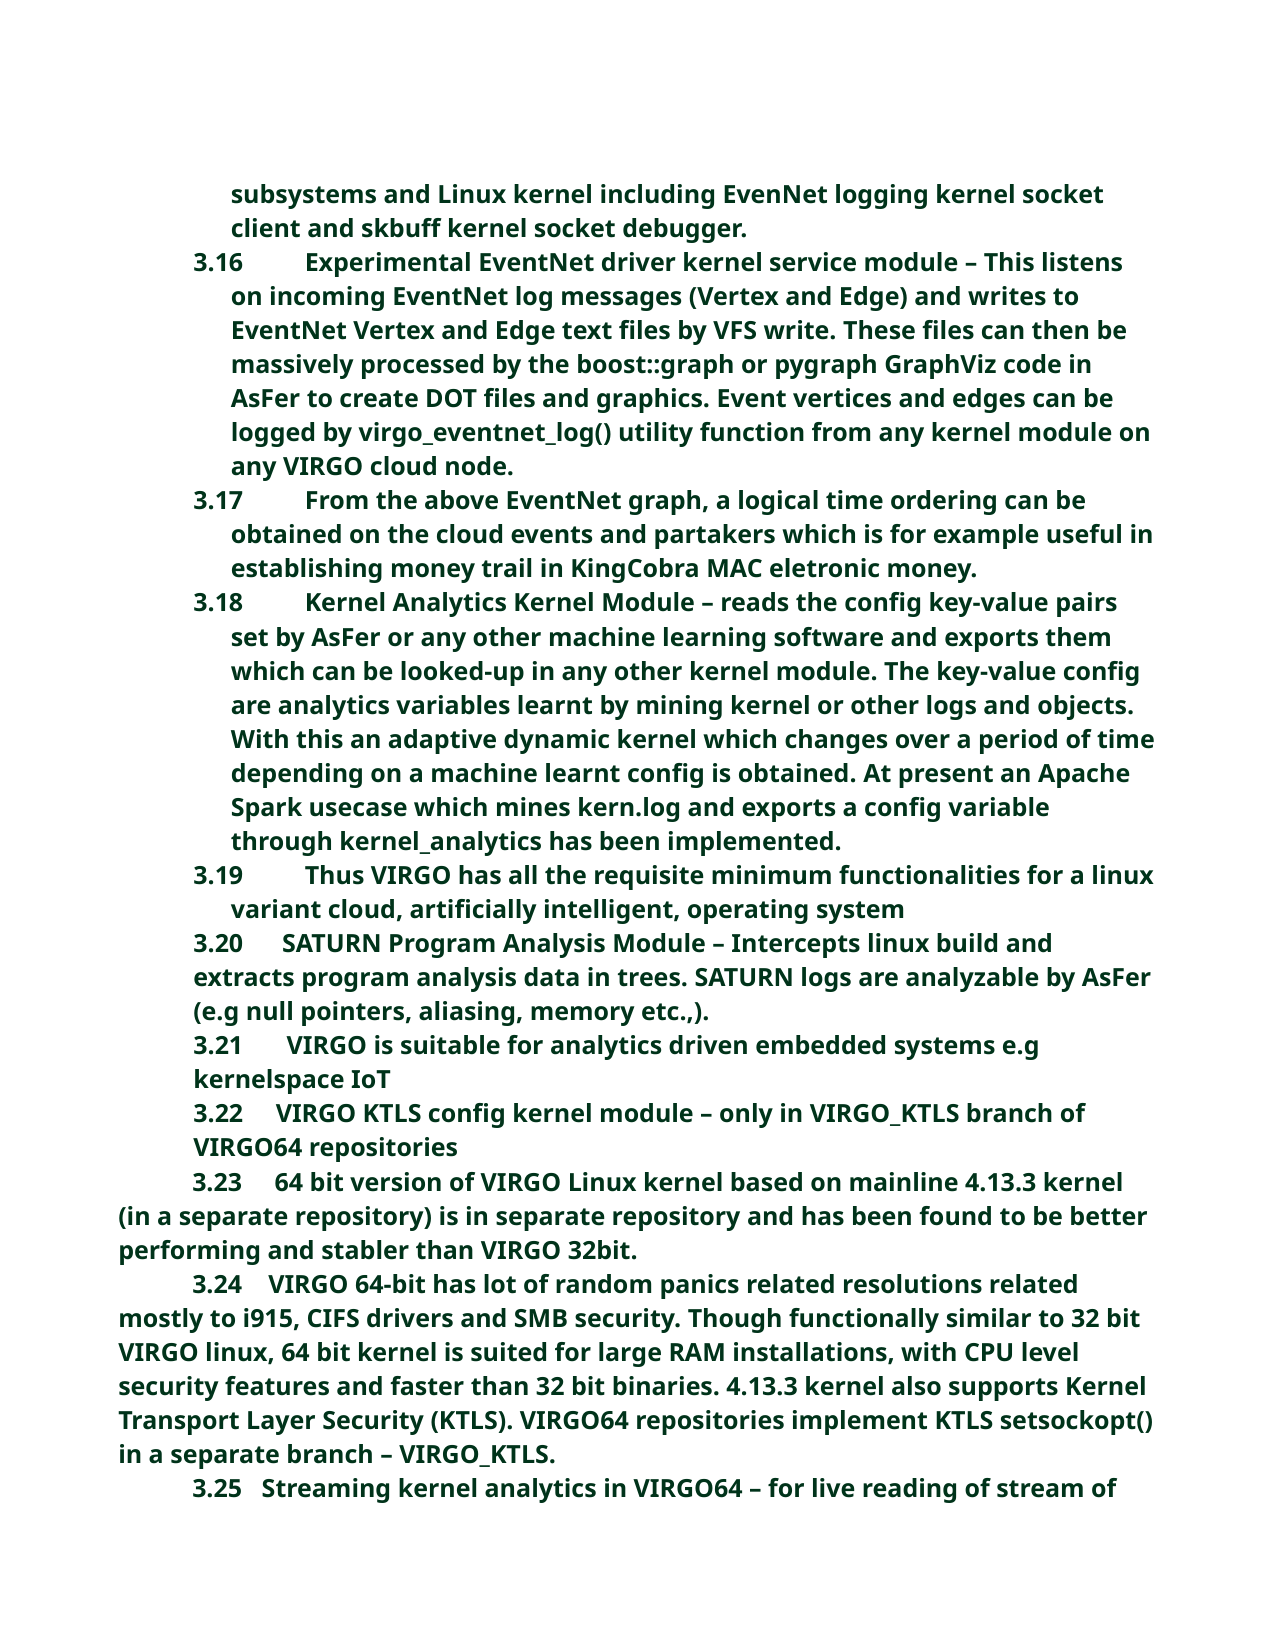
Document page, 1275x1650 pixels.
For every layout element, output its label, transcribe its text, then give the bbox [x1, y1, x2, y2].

text 3.24 VIRGO 64-bit has lot of random panics related resolutions related mostly to i915, CIFS drivers and SMB security. Though functionally similar to 32 bit VIRGO linux, 64 bit kernel is suited for large RAM installations, with CPU level security features and faster than 32 bit binaries. 4.13.3 kernel also supports Kernel Transport Layer Security (KTLS). VIRGO64 repositories implement KTLS setsockopt() in a separate branch – VIRGO_KTLS. [118, 1266, 1157, 1471]
list Thus VIRGO has all the requisite minimum functionalities for a linux variant cloud, artificially intelligent, operating system [193, 858, 1157, 926]
list subsystems and Linux kernel including EvenNet logging kernel socket client and skbuff kernel socket debugger. [193, 176, 1157, 244]
list Kernel Analytics Kernel Module – reads the config key-value pairs set by AsFer or any other machine learning software and exports them which can be looked-up in any other kernel module. The key-value config are analytics variables learnt by mining kernel or other logs and objects. With this an adaptive dynamic kernel which changes over a period of time depending on a machine learnt config is obtained. At present an Apache Spark usecase which mines kern.log and exports a config variable through kernel_analytics has been implemented. [193, 585, 1157, 858]
list From the above EventNet graph, a logical time ordering can be obtained on the cloud events and partakers which is for example useful in establishing money trail in KingCobra MAC eletronic money. [193, 483, 1157, 585]
text 3.23 64 bit version of VIRGO Linux kernel based on mainline 4.13.3 kernel (in a separate repository) is in separate repository and has been found to be better performing and stabler than VIRGO 32bit. [118, 1164, 1157, 1266]
list 3.20 SATURN Program Analysis Module – Intercepts linux build and extracts program analysis data in trees. SATURN logs are analyzable by AsFer (e.g null pointers, aliasing, memory etc.,). [156, 926, 1157, 1028]
list 3.21 VIRGO is suitable for analytics driven embedded systems e.g kernelspace IoT [156, 1028, 1157, 1096]
text 3.25 Streaming kernel analytics in VIRGO64 – for live reading of stream of [118, 1471, 1157, 1505]
list 3.22 VIRGO KTLS config kernel module – only in VIRGO_KTLS branch of VIRGO64 repositories [156, 1096, 1157, 1164]
list Experimental EventNet driver kernel service module – This listens on incoming EventNet log messages (Vertex and Edge) and writes to EventNet Vertex and Edge text files by VFS write. These files can then be massively processed by the boost::graph or pygraph GraphViz code in AsFer to create DOT files and graphics. Event vertices and edges can be logged by virgo_eventnet_log() utility function from any kernel module on any VIRGO cloud node. [193, 244, 1157, 483]
